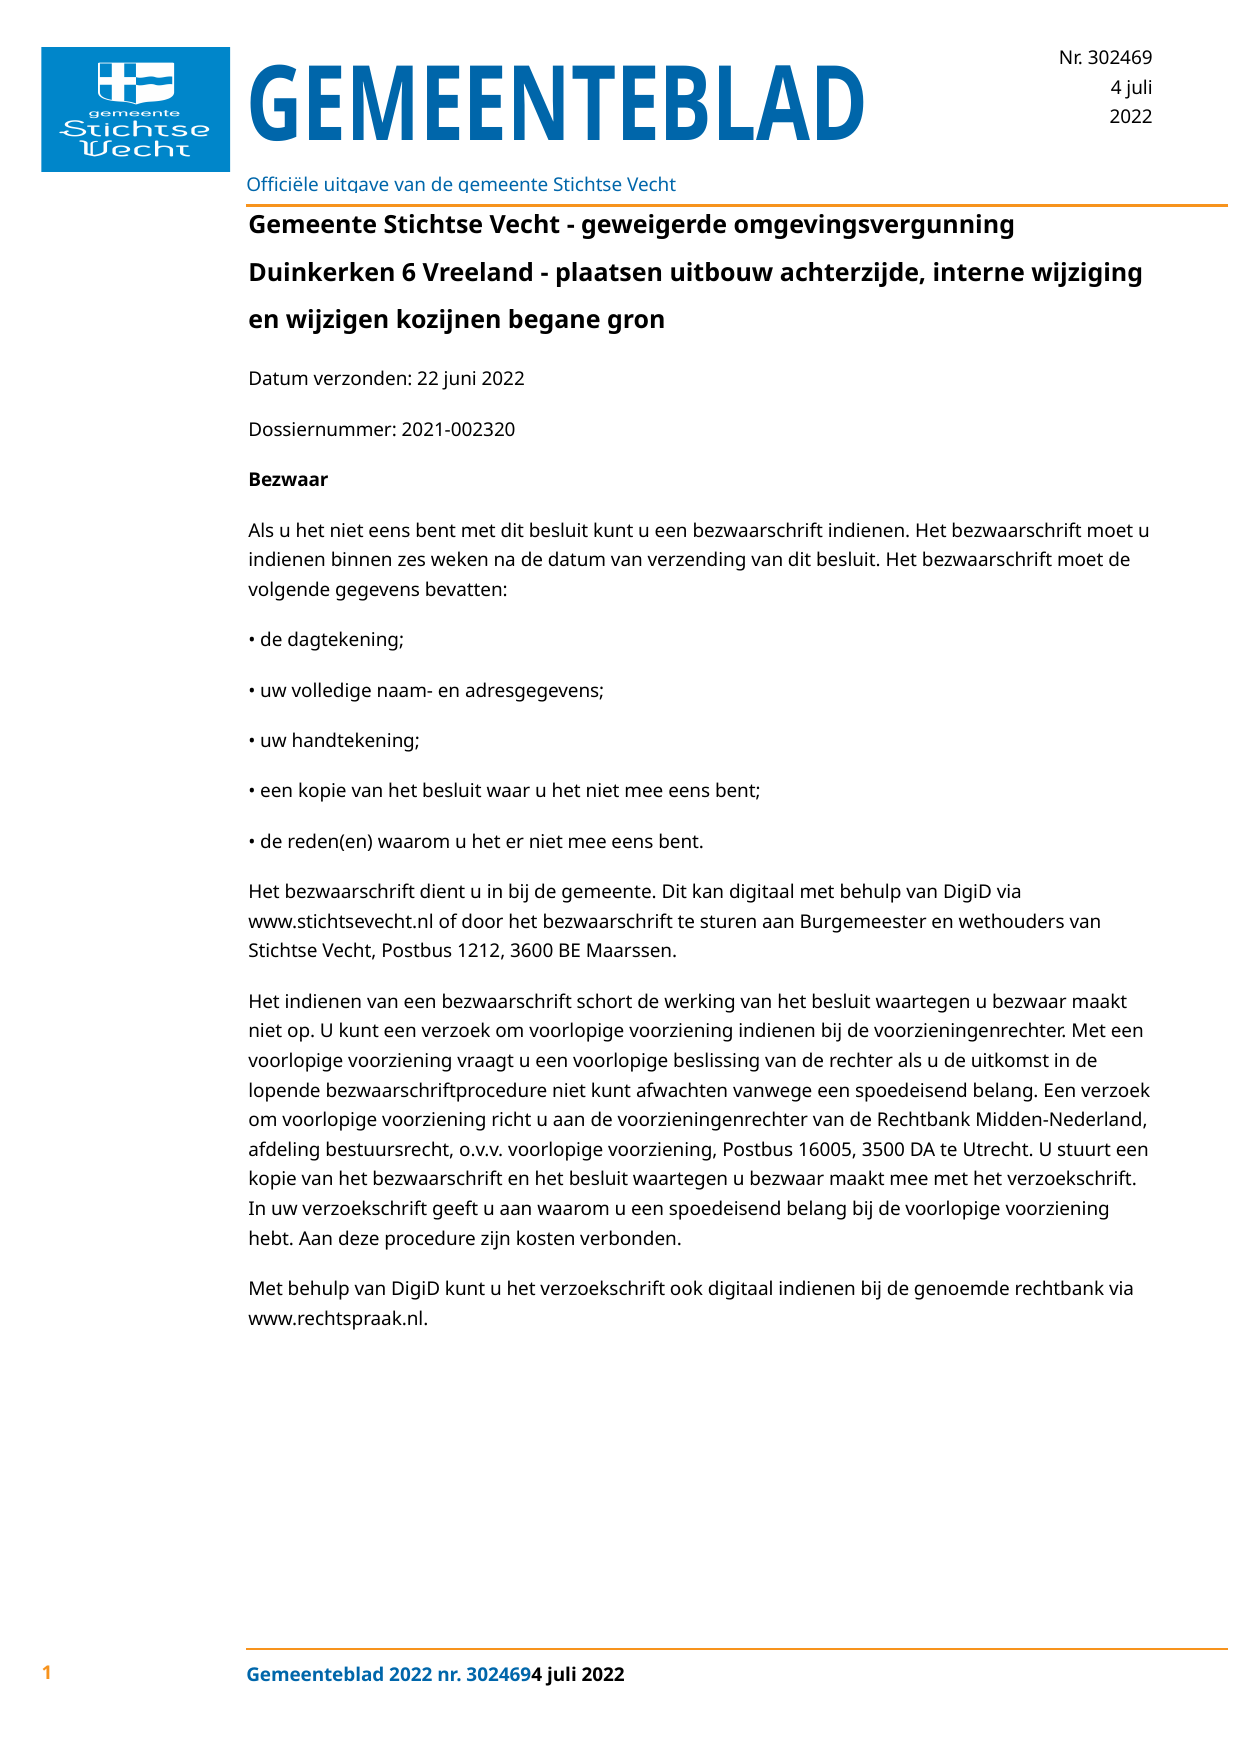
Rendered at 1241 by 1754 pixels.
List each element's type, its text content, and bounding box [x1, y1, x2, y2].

text • de dagtekening; [248, 626, 1152, 652]
text Het indienen van een bezwaarschrift schort de werking van het besluit waartegen u bezwaar maakt niet op. U kunt een verzoek om voorlopige voorziening indienen bij de voorzieningenrechter. Met een voorlopige voorziening vraagt u een voorlopige beslissing van de rechter als u de uitkomst in de lopende bezwaarschriftprocedure niet kunt afwachten vanwege een spoedeisend belang. Een verzoek om voorlopige voorziening richt u aan de voorzieningenrechter van de Rechtbank Midden-Nederland, afdeling bestuursrecht, o.v.v. voorlopige voorziening, Postbus 16005, 3500 DA te Utrecht. U stuurt een kopie van het bezwaarschrift en het besluit waartegen u bezwaar maakt mee met het verzoekschrift. In uw verzoekschrift geeft u aan waarom u een spoedeisend belang bij de voorlopige voorziening hebt. Aan deze procedure zijn kosten verbonden. [248, 988, 1152, 1250]
text • uw handtekening; [248, 727, 1152, 753]
text Met behulp van DigiD kunt u het verzoekschrift ook digitaal indienen bij de genoemde rechtbank via www.rechtspraak.nl. [248, 1275, 1152, 1330]
text Gemeente Stichtse Vecht - geweigerde omgevingsvergunning Duinkerken 6 Vreeland - plaatsen uitbouw achterzijde, interne wijziging en wijzigen kozijnen begane gron [248, 207, 1152, 336]
text Bezwaar [248, 466, 1152, 492]
text Dossiernummer: 2021-002320 [248, 416, 1152, 442]
text Datum verzonden: 22 juni 2022 [248, 366, 1152, 391]
text Als u het niet eens bent met dit besluit kunt u een bezwaarschrift indienen. Het bezwaarschrift moet u indienen binnen zes weken na de datum van verzending van dit besluit. Het bezwaarschrift moet de volgende gegevens bevatten: [248, 517, 1152, 602]
text • een kopie van het besluit waar u het niet mee eens bent; [248, 778, 1152, 803]
text • de reden(en) waarom u het er niet mee eens bent. [248, 828, 1152, 854]
picture [137, 63, 174, 103]
text • uw volledige naam- en adresgegevens; [248, 677, 1152, 702]
text Het bezwaarschrift dient u in bij de gemeente. Dit kan digitaal met behulp van DigiD via www.stichtsevecht.nl of door het bezwaarschrift te sturen aan Burgemeester en wethouders van Stichtse Vecht, Postbus 1212, 3600 BE Maarssen. [248, 878, 1152, 963]
picture [99, 63, 135, 101]
